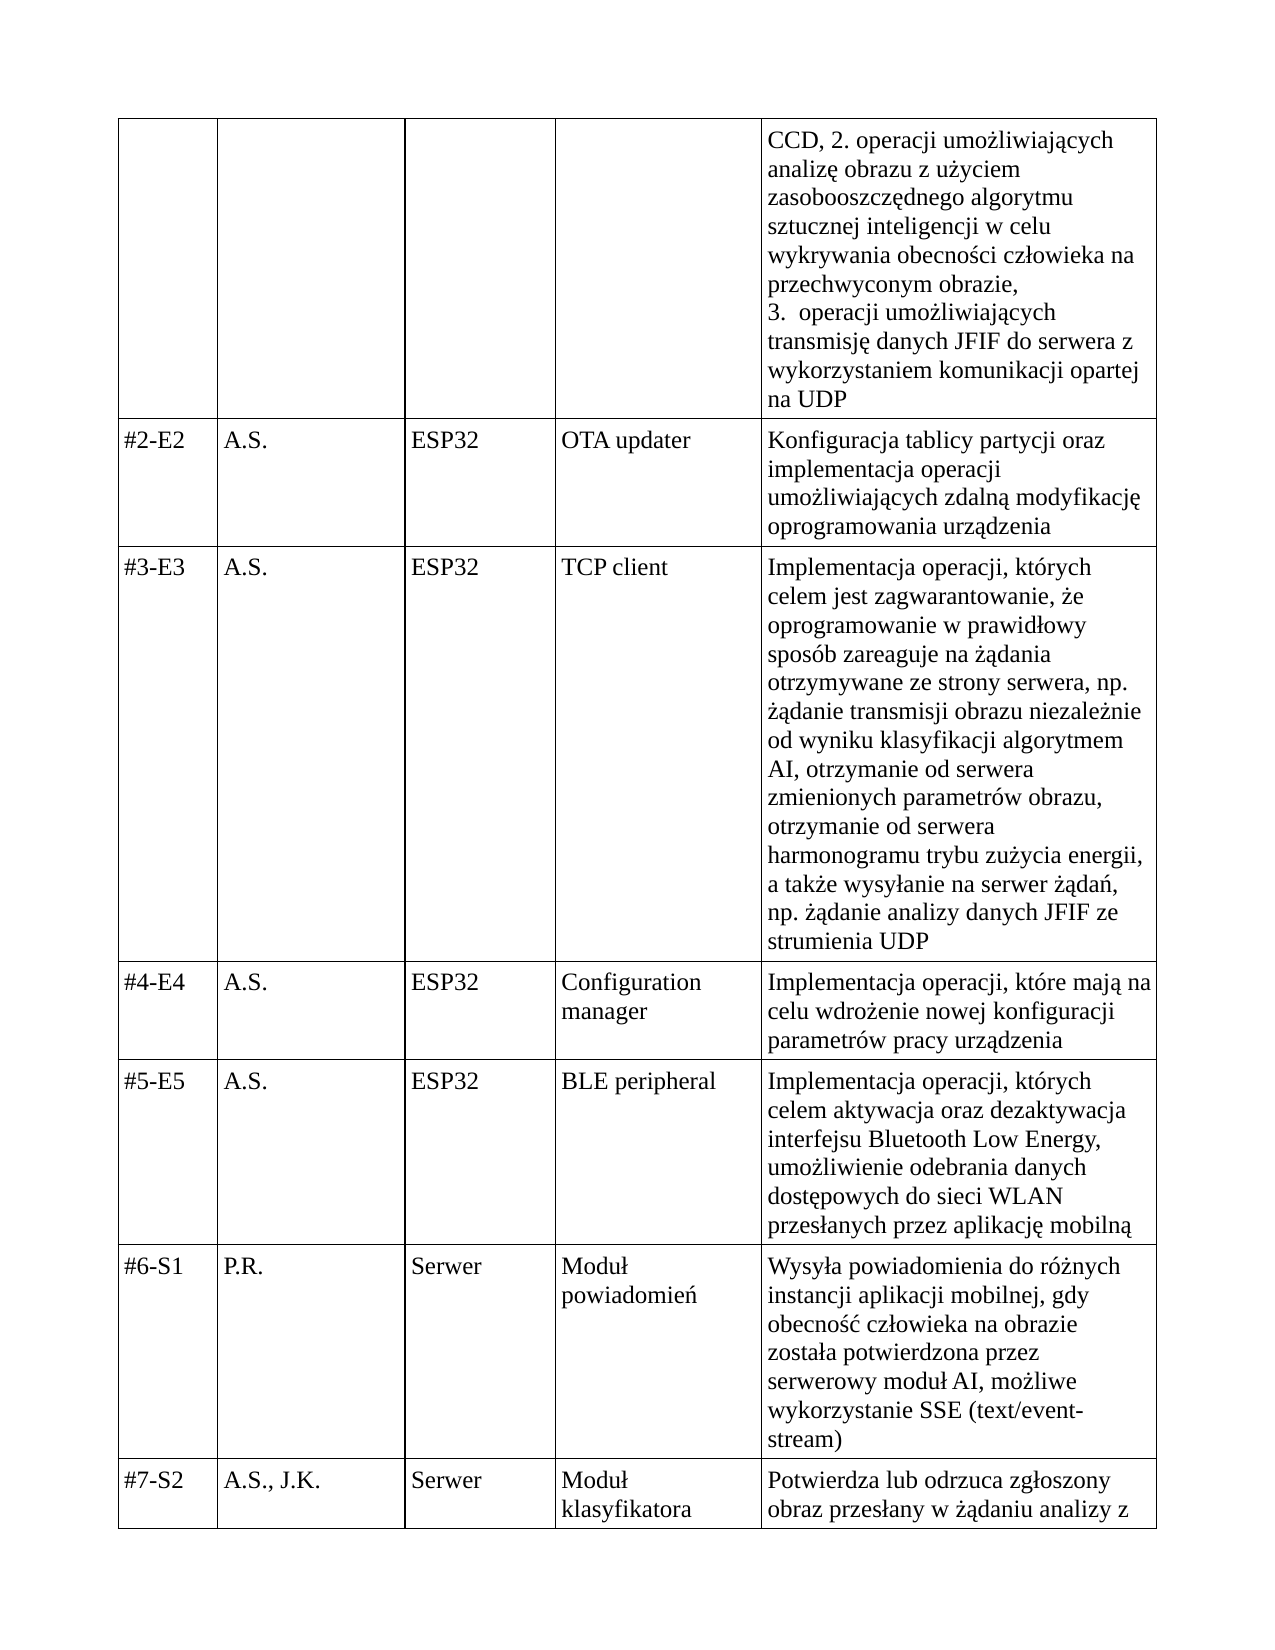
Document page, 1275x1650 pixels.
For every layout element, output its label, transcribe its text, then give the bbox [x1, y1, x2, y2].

table_cell TCP client [556, 547, 761, 961]
table_cell [556, 119, 761, 418]
table_cell P.R. [218, 1245, 404, 1458]
table_cell #6-S1 [119, 1245, 217, 1458]
table_cell BLE peripheral [556, 1060, 761, 1244]
table_cell ESP32 [406, 547, 555, 961]
table_cell A.S. [218, 962, 404, 1059]
table_cell Implementacja operacji, które mają na celu wdrożenie nowej konfiguracji parametrów pracy urządzenia [762, 962, 1156, 1059]
table_cell [119, 119, 217, 418]
table_cell Serwer [406, 1245, 555, 1458]
table_cell OTA updater [556, 419, 761, 546]
table_cell A.S., J.K. [218, 1459, 404, 1528]
table_cell CCD, 2. operacji umożliwiających analizę obrazu z użyciem zasobooszczędnego algorytmu sztucznej inteligencji w celu wykrywania obecności człowieka na przechwyconym obrazie, 3. operacji umożliwiających transmisję danych JFIF do serwera z wykorzystaniem komunikacji opartej na UDP [762, 119, 1156, 418]
table_cell Moduł klasyfikatora [556, 1459, 761, 1528]
table_cell Moduł powiadomień [556, 1245, 761, 1458]
table_cell [406, 119, 555, 418]
table_cell ESP32 [406, 419, 555, 546]
table_cell A.S. [218, 419, 404, 546]
table_cell A.S. [218, 1060, 404, 1244]
table_cell ESP32 [406, 962, 555, 1059]
table_cell Konfiguracja tablicy partycji oraz implementacja operacji umożliwiających zdalną modyfikację oprogramowania urządzenia [762, 419, 1156, 546]
table_cell #4-E4 [119, 962, 217, 1059]
table_cell Configuration manager [556, 962, 761, 1059]
table_cell Implementacja operacji, których celem jest zagwarantowanie, że oprogramowanie w prawidłowy sposób zareaguje na żądania otrzymywane ze strony serwera, np. żądanie transmisji obrazu niezależnie od wyniku klasyfikacji algorytmem AI, otrzymanie od serwera zmienionych parametrów obrazu, otrzymanie od serwera harmonogramu trybu zużycia energii, a także wysyłanie na serwer żądań, np. żądanie analizy danych JFIF ze strumienia UDP [762, 547, 1156, 961]
table_cell Serwer [406, 1459, 555, 1528]
table_cell [218, 119, 404, 418]
table_cell ESP32 [406, 1060, 555, 1244]
table_cell Wysyła powiadomienia do różnych instancji aplikacji mobilnej, gdy obecność człowieka na obrazie została potwierdzona przez serwerowy moduł AI, możliwe wykorzystanie SSE (text/event-stream) [762, 1245, 1156, 1458]
table_cell #3-E3 [119, 547, 217, 961]
table_cell Potwierdza lub odrzuca zgłoszony obraz przesłany w żądaniu analizy z [762, 1459, 1156, 1528]
table_cell #7-S2 [119, 1459, 217, 1528]
table_cell A.S. [218, 547, 404, 961]
table_cell #2-E2 [119, 419, 217, 546]
table_cell #5-E5 [119, 1060, 217, 1244]
table_cell Implementacja operacji, których celem aktywacja oraz dezaktywacja interfejsu Bluetooth Low Energy, umożliwienie odebrania danych dostępowych do sieci WLAN przesłanych przez aplikację mobilną [762, 1060, 1156, 1244]
